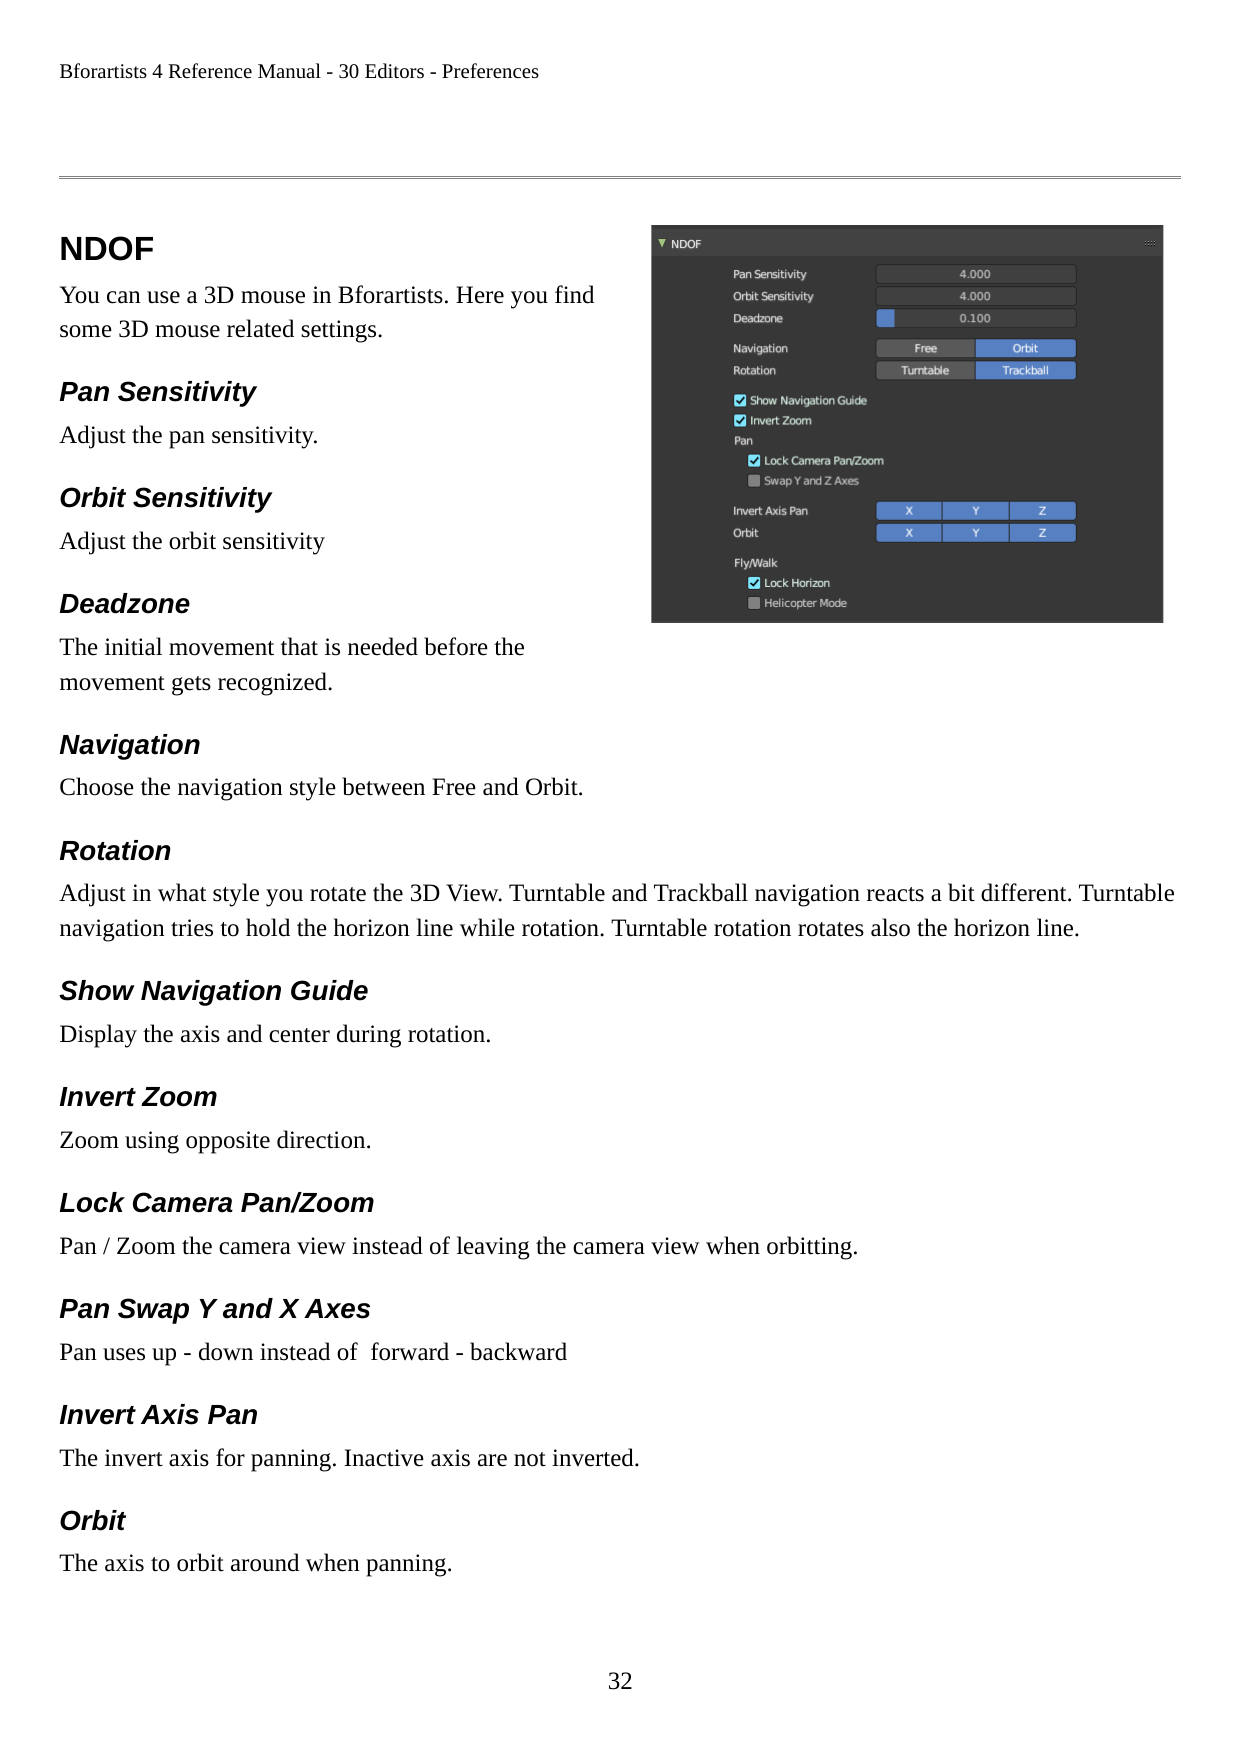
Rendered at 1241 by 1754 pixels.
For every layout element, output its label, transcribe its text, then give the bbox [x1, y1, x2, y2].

subtitle [1164, 376, 1181, 408]
text Pan / Zoom the camera view instead of leaving the camera view when orbitting. [59, 1231, 1181, 1259]
subtitle Invert Zoom [59, 1080, 1181, 1112]
text You can use a 3D mouse in Bforartists. Here you find some 3D mouse related settings. [59, 280, 651, 343]
picture [651, 225, 1164, 623]
subtitle Lock Camera Pan/Zoom [59, 1186, 1181, 1218]
text The axis to orbit around when panning. [59, 1548, 1181, 1577]
subtitle Orbit Sensitivity [59, 482, 651, 514]
subtitle Orbit [59, 1504, 1181, 1536]
text Adjust the orbit sensitivity [59, 526, 651, 555]
subtitle Invert Axis Pan [59, 1398, 1181, 1430]
subtitle [1164, 588, 1181, 619]
text Pan uses up - down instead of forward - backward [59, 1337, 1181, 1365]
text The invert axis for panning. Inactive axis are not inverted. [59, 1443, 1181, 1471]
subtitle [1164, 482, 1181, 514]
text Display the axis and center during rotation. [59, 1019, 1181, 1048]
subtitle Deadzone [59, 588, 651, 619]
subtitle Pan Sensitivity [59, 376, 651, 408]
text Zoom using opposite direction. [59, 1125, 1181, 1153]
text Choose the navigation style between Free and Orbit. [59, 772, 1181, 801]
subtitle Rotation [59, 834, 1181, 866]
subtitle Navigation [59, 728, 1181, 760]
text Adjust the pan sensitivity. [59, 420, 651, 449]
subtitle Show Navigation Guide [59, 974, 1181, 1006]
text Adjust in what style you rotate the 3D View. Turntable and Trackball navigation reacts a bit different. Turntable navigation tries to hold the horizon line while rotation. Turntable rotation rotates also the horizon line. [59, 878, 1181, 942]
subtitle NDOF [59, 229, 651, 267]
text The initial movement that is needed before the movement gets recognized. [59, 632, 1181, 695]
subtitle [1164, 229, 1181, 267]
subtitle Pan Swap Y and X Axes [59, 1292, 1181, 1324]
